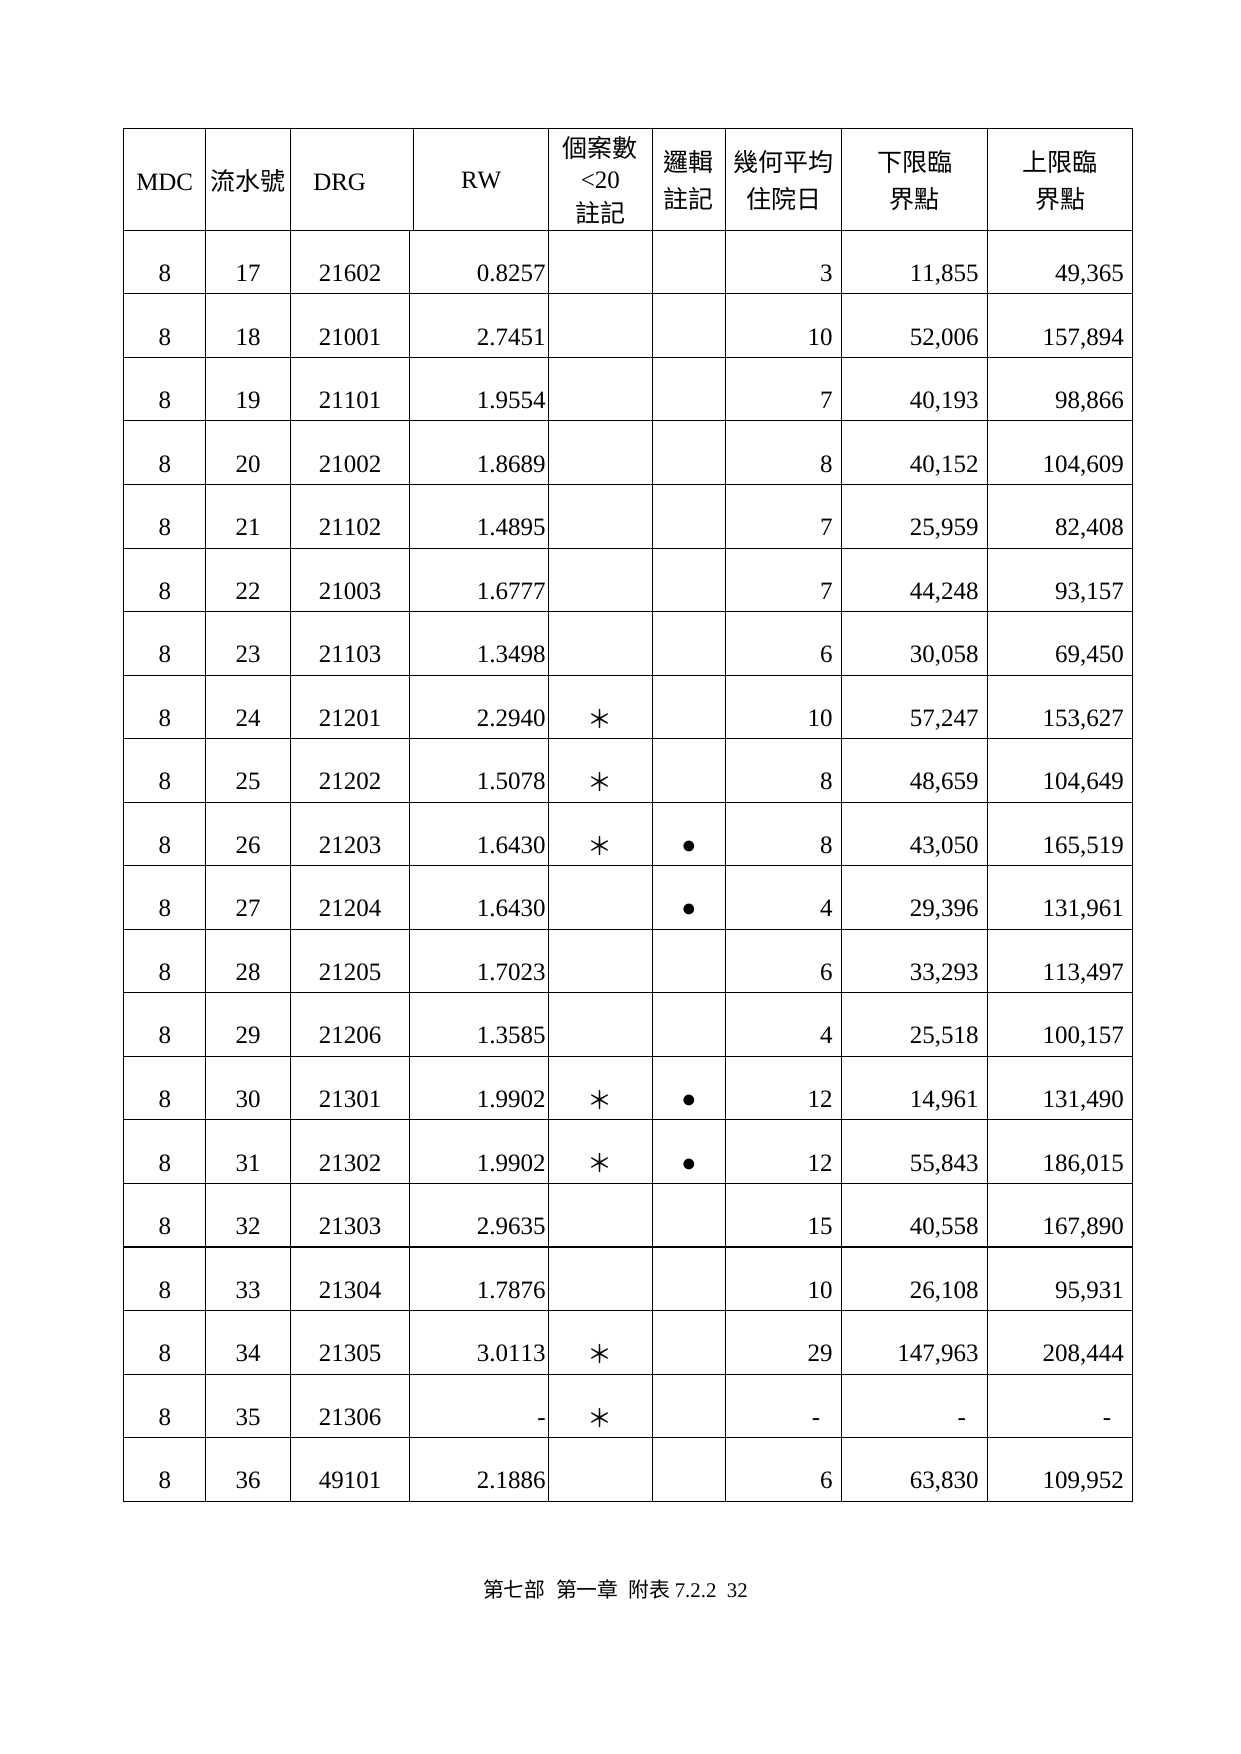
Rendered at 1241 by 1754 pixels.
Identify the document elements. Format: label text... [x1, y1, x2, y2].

table_cell 2.2940 [410, 676, 548, 738]
table_cell 21301 [291, 1057, 409, 1119]
table_cell 25,959 [842, 485, 987, 547]
table_cell 21002 [291, 421, 409, 484]
table_cell 35 [206, 1375, 290, 1437]
table_cell - [410, 1375, 548, 1437]
table_cell 8 [124, 930, 205, 992]
table_cell 29 [206, 993, 290, 1056]
table_cell 8 [124, 421, 205, 484]
table_cell 57,247 [842, 676, 987, 738]
table_cell 8 [124, 612, 205, 674]
table_cell [653, 612, 725, 674]
table_cell 20 [206, 421, 290, 484]
table_cell 33 [206, 1248, 290, 1310]
table_cell 109,952 [988, 1438, 1132, 1501]
table_cell 21204 [291, 866, 409, 929]
table_cell 8 [124, 1375, 205, 1437]
table_cell 113,497 [988, 930, 1132, 992]
table_cell - [842, 1375, 987, 1437]
table_cell 8 [124, 1184, 205, 1246]
table_cell - [988, 1375, 1132, 1437]
table_cell 43,050 [842, 803, 987, 865]
table_cell [549, 866, 652, 929]
table_cell 2.1886 [410, 1438, 548, 1501]
table_cell [653, 485, 725, 547]
table_cell [653, 358, 725, 420]
table_cell 8 [124, 1311, 205, 1373]
table_cell [549, 1248, 652, 1310]
table_cell 31 [206, 1120, 290, 1183]
table_cell 7 [726, 485, 841, 547]
table_cell 8 [124, 1057, 205, 1119]
table_cell 23 [206, 612, 290, 674]
table_cell 17 [206, 231, 290, 293]
table_cell 82,408 [988, 485, 1132, 547]
table_cell 1.6777 [410, 549, 548, 611]
table_cell 21205 [291, 930, 409, 992]
table_cell 29 [726, 1311, 841, 1373]
table_cell 1.7023 [410, 930, 548, 992]
table_cell 8 [124, 358, 205, 420]
table_cell 153,627 [988, 676, 1132, 738]
table_cell [549, 231, 652, 293]
table_cell 8 [124, 231, 205, 293]
table_header 下限臨 界點 [842, 129, 987, 230]
table_cell 21602 [291, 231, 409, 293]
table_cell 1.7876 [410, 1248, 548, 1310]
table_cell 21001 [291, 294, 409, 357]
table_cell ＊ [549, 1057, 652, 1119]
table_cell [549, 1184, 652, 1246]
table_cell 69,450 [988, 612, 1132, 674]
table_cell 32 [206, 1184, 290, 1246]
table_cell [653, 930, 725, 992]
table_cell 104,609 [988, 421, 1132, 484]
table_cell 21203 [291, 803, 409, 865]
table_cell 2.7451 [410, 294, 548, 357]
table_cell 1.3498 [410, 612, 548, 674]
table_cell ＊ [549, 803, 652, 865]
table_header RW [414, 129, 548, 230]
table_cell 95,931 [988, 1248, 1132, 1310]
table_cell 49101 [291, 1438, 409, 1501]
table_cell 21302 [291, 1120, 409, 1183]
table_cell 165,519 [988, 803, 1132, 865]
table_cell [653, 739, 725, 802]
table_cell 12 [726, 1120, 841, 1183]
table_cell 48,659 [842, 739, 987, 802]
table_cell 8 [124, 803, 205, 865]
table_cell 3.0113 [410, 1311, 548, 1373]
table_cell 29,396 [842, 866, 987, 929]
table_cell [653, 676, 725, 738]
table_cell 19 [206, 358, 290, 420]
table_cell 12 [726, 1057, 841, 1119]
table_cell 21103 [291, 612, 409, 674]
table_cell [549, 485, 652, 547]
table_cell 98,866 [988, 358, 1132, 420]
table_cell ＊ [549, 1375, 652, 1437]
table_cell 24 [206, 676, 290, 738]
table_cell 26 [206, 803, 290, 865]
table_cell 8 [124, 866, 205, 929]
table_cell 21101 [291, 358, 409, 420]
table_cell [549, 930, 652, 992]
table_cell 10 [726, 1248, 841, 1310]
table_cell 3 [726, 231, 841, 293]
table_cell 131,490 [988, 1057, 1132, 1119]
table_cell 1.5078 [410, 739, 548, 802]
table_cell 8 [726, 421, 841, 484]
table_cell 21306 [291, 1375, 409, 1437]
table_cell 1.9554 [410, 358, 548, 420]
table_cell 8 [124, 993, 205, 1056]
table_cell - [726, 1375, 841, 1437]
table_cell ＊ [549, 676, 652, 738]
table_cell [549, 358, 652, 420]
table_cell 167,890 [988, 1184, 1132, 1246]
table_cell ● [653, 1057, 725, 1119]
table_cell [653, 1184, 725, 1246]
table_cell [653, 1248, 725, 1310]
table_cell 4 [726, 993, 841, 1056]
table_cell 15 [726, 1184, 841, 1246]
table_cell [653, 1438, 725, 1501]
table_header 幾何平均住院日 [726, 129, 841, 230]
table_cell [549, 421, 652, 484]
table_cell 55,843 [842, 1120, 987, 1183]
table_cell 100,157 [988, 993, 1132, 1056]
table_cell 40,193 [842, 358, 987, 420]
table_cell 21201 [291, 676, 409, 738]
table_cell 11,855 [842, 231, 987, 293]
table_cell [549, 294, 652, 357]
table_cell [653, 549, 725, 611]
table_cell 1.9902 [410, 1120, 548, 1183]
table_cell 49,365 [988, 231, 1132, 293]
table_cell ＊ [549, 1120, 652, 1183]
table_header MDC [124, 129, 205, 230]
table_cell 21304 [291, 1248, 409, 1310]
table_cell 21003 [291, 549, 409, 611]
table_cell 27 [206, 866, 290, 929]
table_cell 1.9902 [410, 1057, 548, 1119]
table_cell 40,152 [842, 421, 987, 484]
table_cell 0.8257 [410, 231, 548, 293]
table_cell 40,558 [842, 1184, 987, 1246]
table_cell 8 [124, 1120, 205, 1183]
table_cell 1.3585 [410, 993, 548, 1056]
table_cell ＊ [549, 739, 652, 802]
table_cell 8 [124, 676, 205, 738]
table_cell ＊ [549, 1311, 652, 1373]
table_cell 8 [726, 739, 841, 802]
table_cell 18 [206, 294, 290, 357]
table_cell 147,963 [842, 1311, 987, 1373]
table_cell 34 [206, 1311, 290, 1373]
table_cell [653, 231, 725, 293]
table_cell 8 [124, 1248, 205, 1310]
table_cell 30 [206, 1057, 290, 1119]
table_cell [653, 1375, 725, 1437]
table_header 上限臨 界點 [988, 129, 1132, 230]
table_cell 1.8689 [410, 421, 548, 484]
table_cell 25,518 [842, 993, 987, 1056]
table_cell 1.4895 [410, 485, 548, 547]
table_cell [549, 549, 652, 611]
table_header 邏輯註記 [653, 129, 725, 230]
table_cell 93,157 [988, 549, 1132, 611]
table_cell [653, 993, 725, 1056]
table_cell 63,830 [842, 1438, 987, 1501]
table_cell 8 [124, 294, 205, 357]
table_cell 2.9635 [410, 1184, 548, 1246]
table_cell 8 [124, 1438, 205, 1501]
table_cell 6 [726, 1438, 841, 1501]
table_cell 28 [206, 930, 290, 992]
table_cell 21202 [291, 739, 409, 802]
table_cell 10 [726, 294, 841, 357]
table_cell 44,248 [842, 549, 987, 611]
table_header 流水號 [206, 129, 290, 230]
table_cell 8 [124, 549, 205, 611]
table_cell [653, 294, 725, 357]
table_cell 21303 [291, 1184, 409, 1246]
table_header 個案數<20 註記 [549, 129, 652, 230]
table_cell 21102 [291, 485, 409, 547]
table_cell 104,649 [988, 739, 1132, 802]
table_cell [653, 421, 725, 484]
table_cell 7 [726, 549, 841, 611]
table_cell ● [653, 803, 725, 865]
table_cell 8 [124, 485, 205, 547]
table_cell [653, 1311, 725, 1373]
table_cell 208,444 [988, 1311, 1132, 1373]
table_cell 22 [206, 549, 290, 611]
table_cell 30,058 [842, 612, 987, 674]
table_cell ● [653, 1120, 725, 1183]
table_cell 157,894 [988, 294, 1132, 357]
table_cell 25 [206, 739, 290, 802]
table_cell 4 [726, 866, 841, 929]
table_cell 8 [124, 739, 205, 802]
table_cell 14,961 [842, 1057, 987, 1119]
table_cell [549, 993, 652, 1056]
table_cell 1.6430 [410, 803, 548, 865]
table_cell 21206 [291, 993, 409, 1056]
table_cell 6 [726, 930, 841, 992]
table_cell 8 [726, 803, 841, 865]
table_cell 1.6430 [410, 866, 548, 929]
table_cell ● [653, 866, 725, 929]
table_cell 131,961 [988, 866, 1132, 929]
table_cell 26,108 [842, 1248, 987, 1310]
table_cell 7 [726, 358, 841, 420]
table_cell 186,015 [988, 1120, 1132, 1183]
table_cell 10 [726, 676, 841, 738]
table_cell 21 [206, 485, 290, 547]
table_header DRG [291, 129, 413, 230]
table_cell 21305 [291, 1311, 409, 1373]
table_cell 33,293 [842, 930, 987, 992]
table_cell [549, 1438, 652, 1501]
table_cell 36 [206, 1438, 290, 1501]
table_cell [549, 612, 652, 674]
table_cell 6 [726, 612, 841, 674]
table_cell 52,006 [842, 294, 987, 357]
